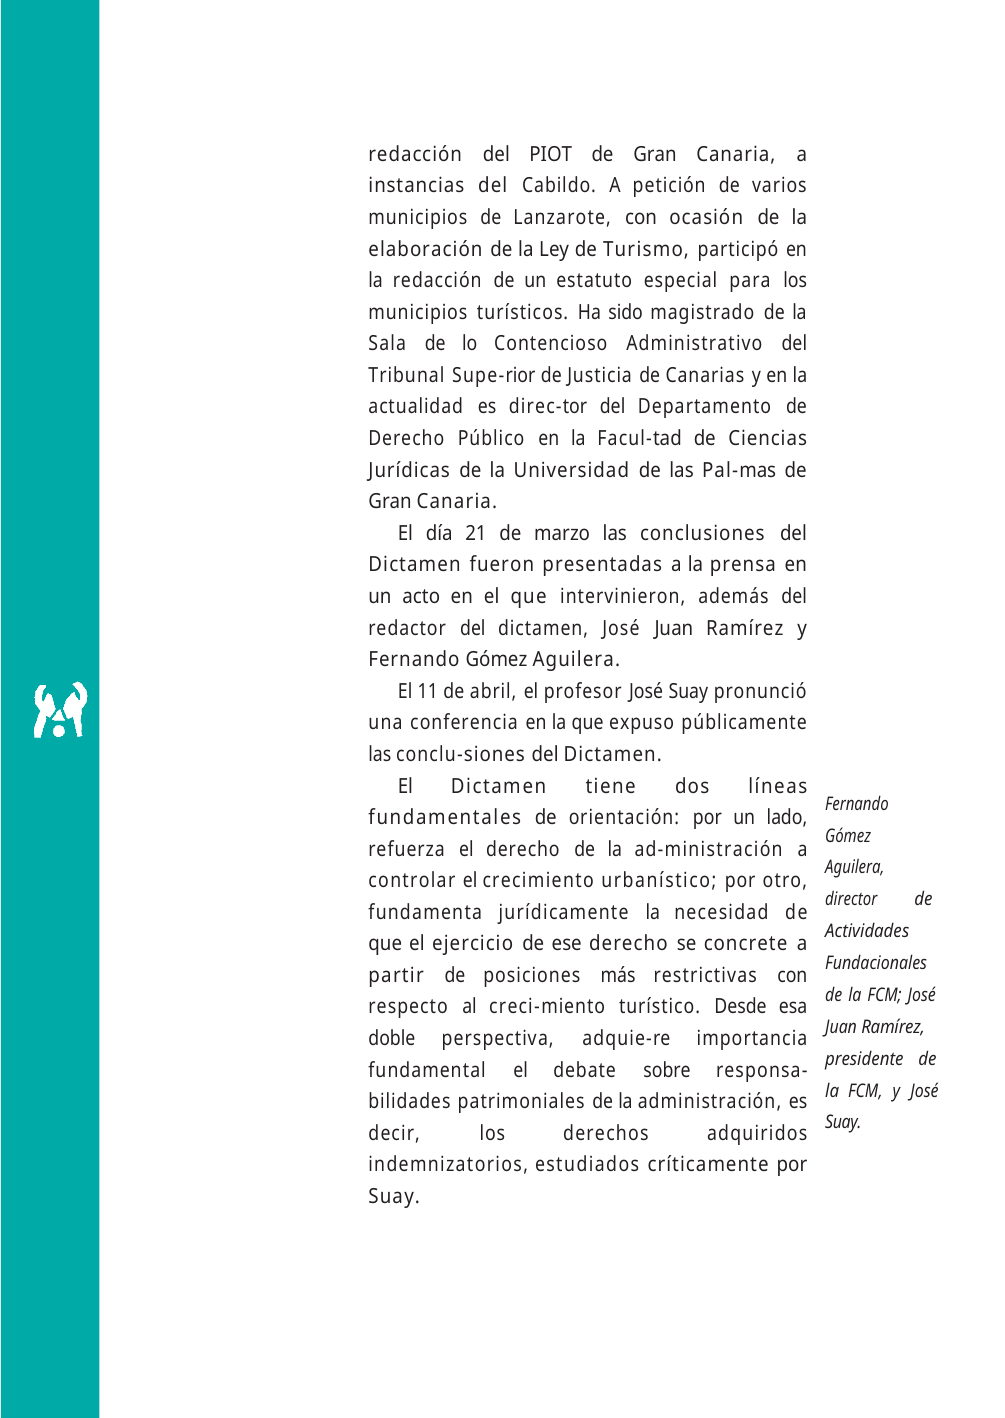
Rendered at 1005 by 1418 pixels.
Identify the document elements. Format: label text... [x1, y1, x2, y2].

text Fundacionales de la FCM; José Juan Ramírez, [825, 949, 938, 1039]
text Fernando Gómez Aguilera, director de Actividades [825, 790, 934, 943]
text presidente de la FCM, y José Suay. [825, 1045, 938, 1134]
text El Dictamen tiene dos líneas fundamentales de orientación: por un lado, refuerza el derecho de la ad-ministración a controlar el crecimiento urbanístico; por otro, fundamenta jurídicamente la necesidad de que el ejercicio de ese derecho se concrete a partir de posiciones más restrictivas con respecto al creci-miento turístico. Desde esa doble perspectiva, adquie-re importancia fundamental el debate sobre responsa-bilidades patrimoniales de la administración, es decir, los derechos adquiridos indemnizatorios, estudiados críticamente por Suay. [368, 771, 807, 1209]
text El día 21 de marzo las conclusiones del Dictamen fueron presentadas a la prensa en un acto en el que intervinieron, además del redactor del dictamen, José Juan Ramírez y Fernando Gómez Aguilera. [368, 518, 807, 673]
text redacción del PIOT de Gran Canaria, a instancias del Cabildo. A petición de varios municipios de Lanzarote, con ocasión de la elaboración de la Ley de Turismo, participó en la redacción de un estatuto especial para los municipios turísticos. Ha sido magistrado de la Sala de lo Contencioso Administrativo del Tribunal Supe-rior de Justicia de Canarias y en la actualidad es direc-tor del Departamento de Derecho Público en la Facul-tad de Ciencias Jurídicas de la Universidad de las Pal-mas de Gran Canaria. [368, 139, 807, 515]
text El 11 de abril, el profesor José Suay pronunció una conferencia en la que expuso públicamente las conclu-siones del Dictamen. [368, 676, 807, 767]
